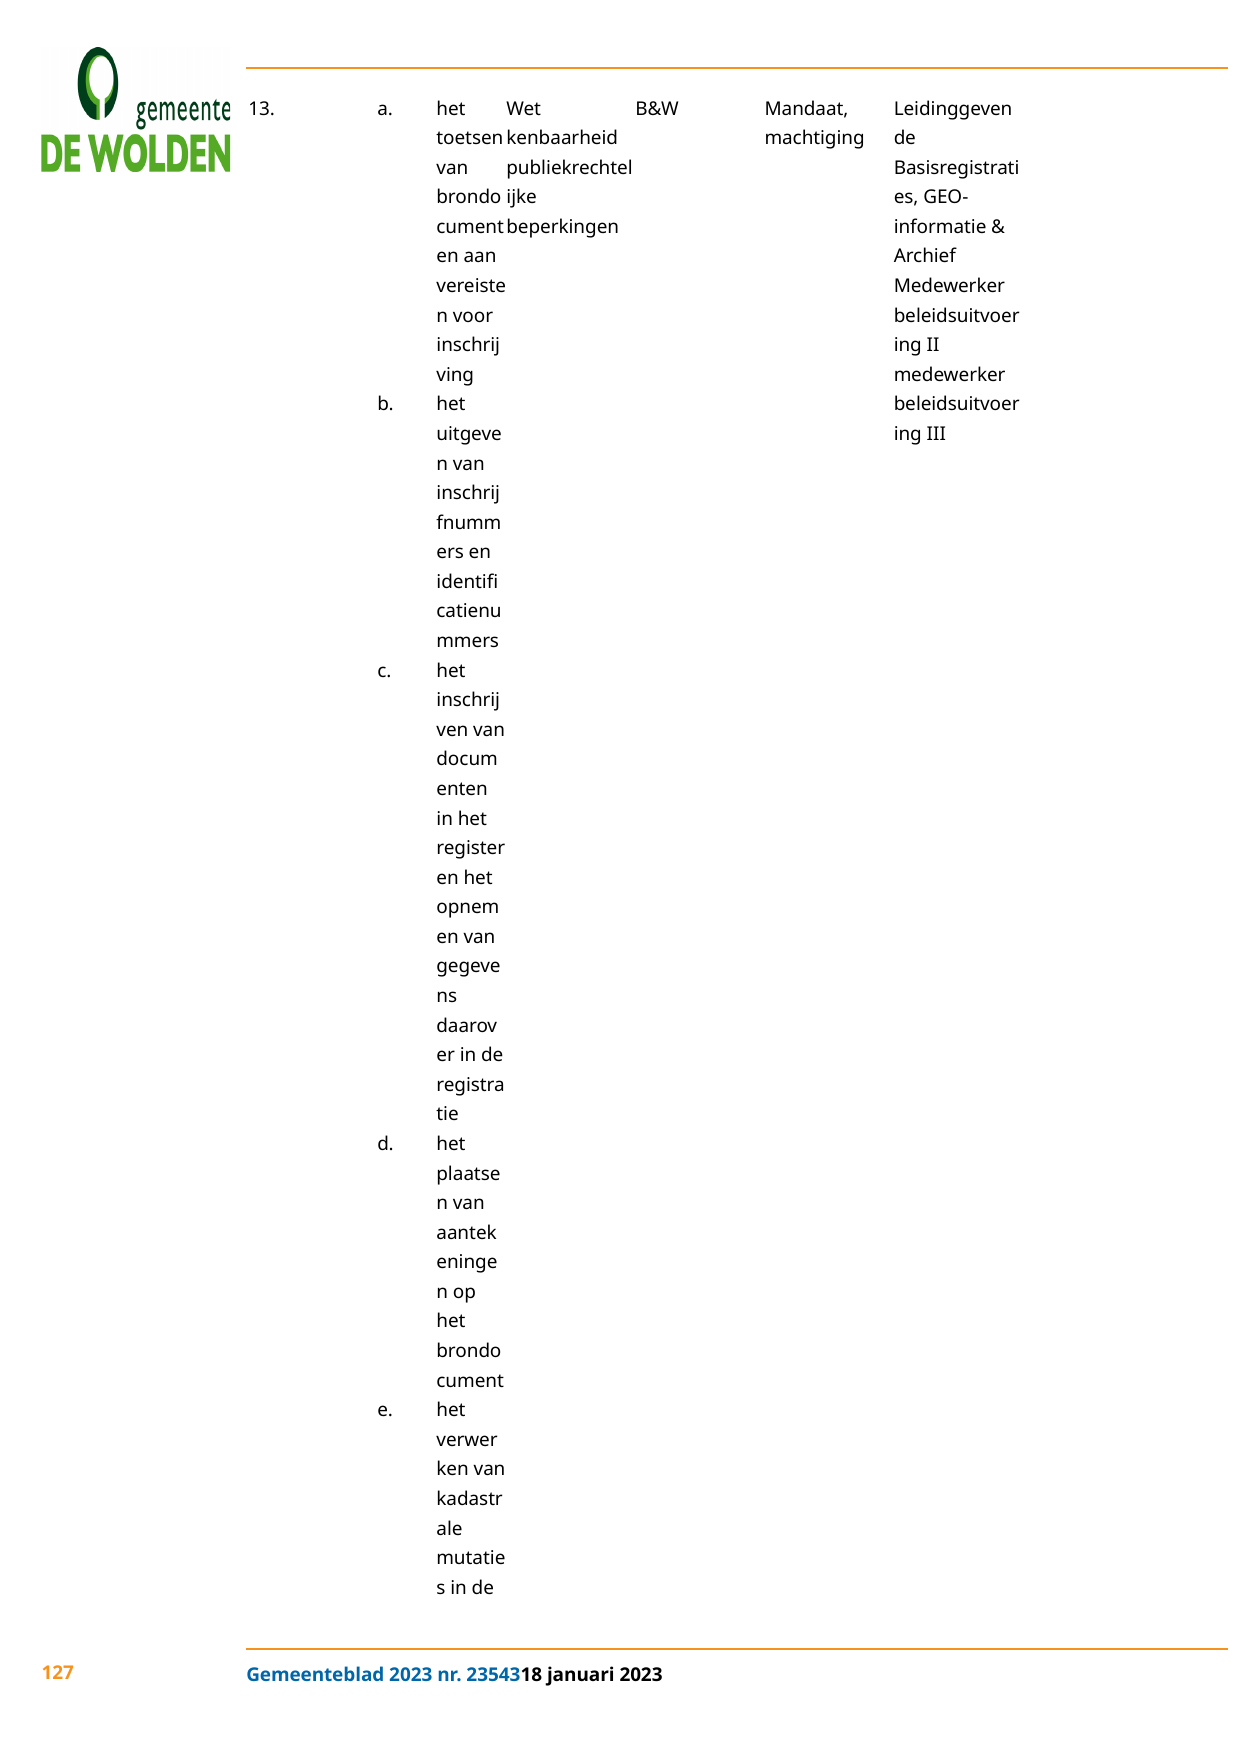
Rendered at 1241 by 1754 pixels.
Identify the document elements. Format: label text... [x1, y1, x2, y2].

table_cell het toetsen van brondocumenten aan vereisten voor inschrijving het uitgeven van inschrijfnummers en identificatienummers het inschrijven van documenten in het register en het opnemen van gegevens daarover in de registratie het plaatsen van aantekeningen op het brondocument het verwerken van kadastrale mutaties in de [377, 95, 506, 1600]
table_cell Mandaat, machtiging [764, 95, 893, 1600]
picture [41, 47, 231, 172]
table_cell [248, 95, 377, 1600]
table_cell [1023, 95, 1152, 1600]
table_cell Leidinggevende Basisregistraties, GEO-informatie & Archief Medewerker beleidsuitvoering II medewerker beleidsuitvoering III [894, 95, 1022, 1600]
table_cell Wet kenbaarheid publiekrechtelijke beperkingen [506, 95, 635, 1600]
table_cell B&W [635, 95, 764, 1600]
